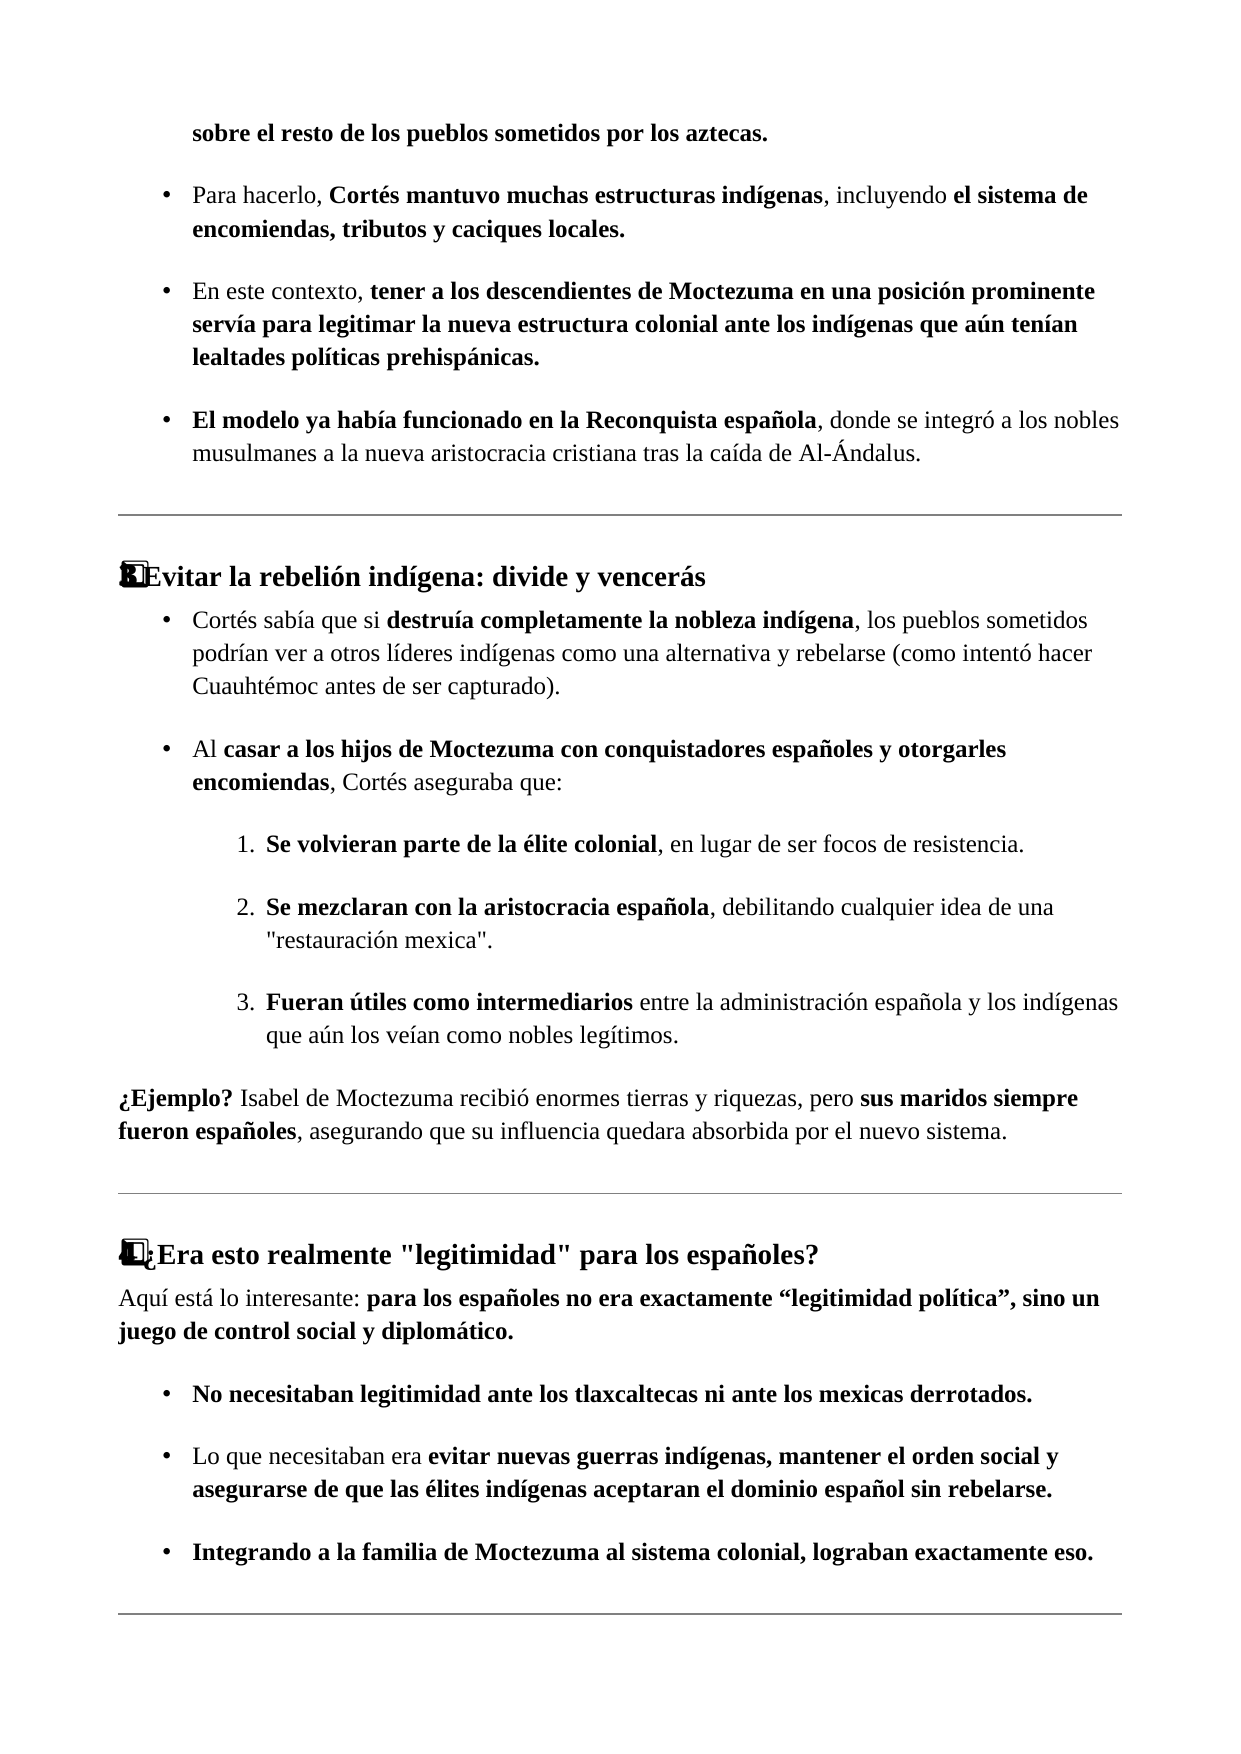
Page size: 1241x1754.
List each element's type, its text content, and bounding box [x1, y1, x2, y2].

list Cortés sabía que si destruía completamente la nobleza indígena, los pueblos sometidos podrían ver a otros líderes indígenas como una alternativa y rebelarse (como intentó hacer Cuauhtémoc antes de ser capturado). [162, 605, 1122, 700]
list Integrando a la familia de Moctezuma al sistema colonial, lograban exactamente eso. [162, 1537, 1122, 1565]
text Aquí está lo interesante: para los españoles no era exactamente “legitimidad política”, sino un juego de control social y diplomático. [118, 1283, 1122, 1345]
list Se mezclaran con la aristocracia española, debilitando cualquier idea de una "restauración mexica". [236, 892, 1122, 953]
subtitle 3️⃣ Evitar la rebelión indígena: divide y vencerás [118, 559, 1122, 593]
list Para hacerlo, Cortés mantuvo muchas estructuras indígenas, incluyendo el sistema de encomiendas, tributos y caciques locales. [162, 181, 1122, 242]
list Lo que necesitaban era evitar nuevas guerras indígenas, mantener el orden social y asegurarse de que las élites indígenas aceptaran el dominio español sin rebelarse. [162, 1441, 1122, 1503]
list Al casar a los hijos de Moctezuma con conquistadores españoles y otorgarles encomiendas, Cortés aseguraba que: [162, 734, 1122, 795]
subtitle 4️⃣ ¿Era esto realmente "legitimidad" para los españoles? [118, 1237, 1122, 1271]
list Fueran útiles como intermediarios entre la administración española y los indígenas que aún los veían como nobles legítimos. [236, 987, 1122, 1049]
list Se volvieran parte de la élite colonial, en lugar de ser focos de resistencia. [236, 829, 1122, 858]
list En este contexto, tener a los descendientes de Moctezuma en una posición prominente servía para legitimar la nueva estructura colonial ante los indígenas que aún tenían lealtades políticas prehispánicas. [162, 276, 1122, 371]
text ¿Ejemplo? Isabel de Moctezuma recibió enormes tierras y riquezas, pero sus maridos siempre fueron españoles, asegurando que su influencia quedara absorbida por el nuevo sistema. [118, 1083, 1122, 1144]
list El modelo ya había funcionado en la Reconquista española, donde se integró a los nobles musulmanes a la nueva aristocracia cristiana tras la caída de Al-Ándalus. [162, 405, 1122, 466]
list No necesitaban legitimidad ante los tlaxcaltecas ni ante los mexicas derrotados. [162, 1379, 1122, 1407]
list sobre el resto de los pueblos sometidos por los aztecas. [162, 118, 1122, 147]
